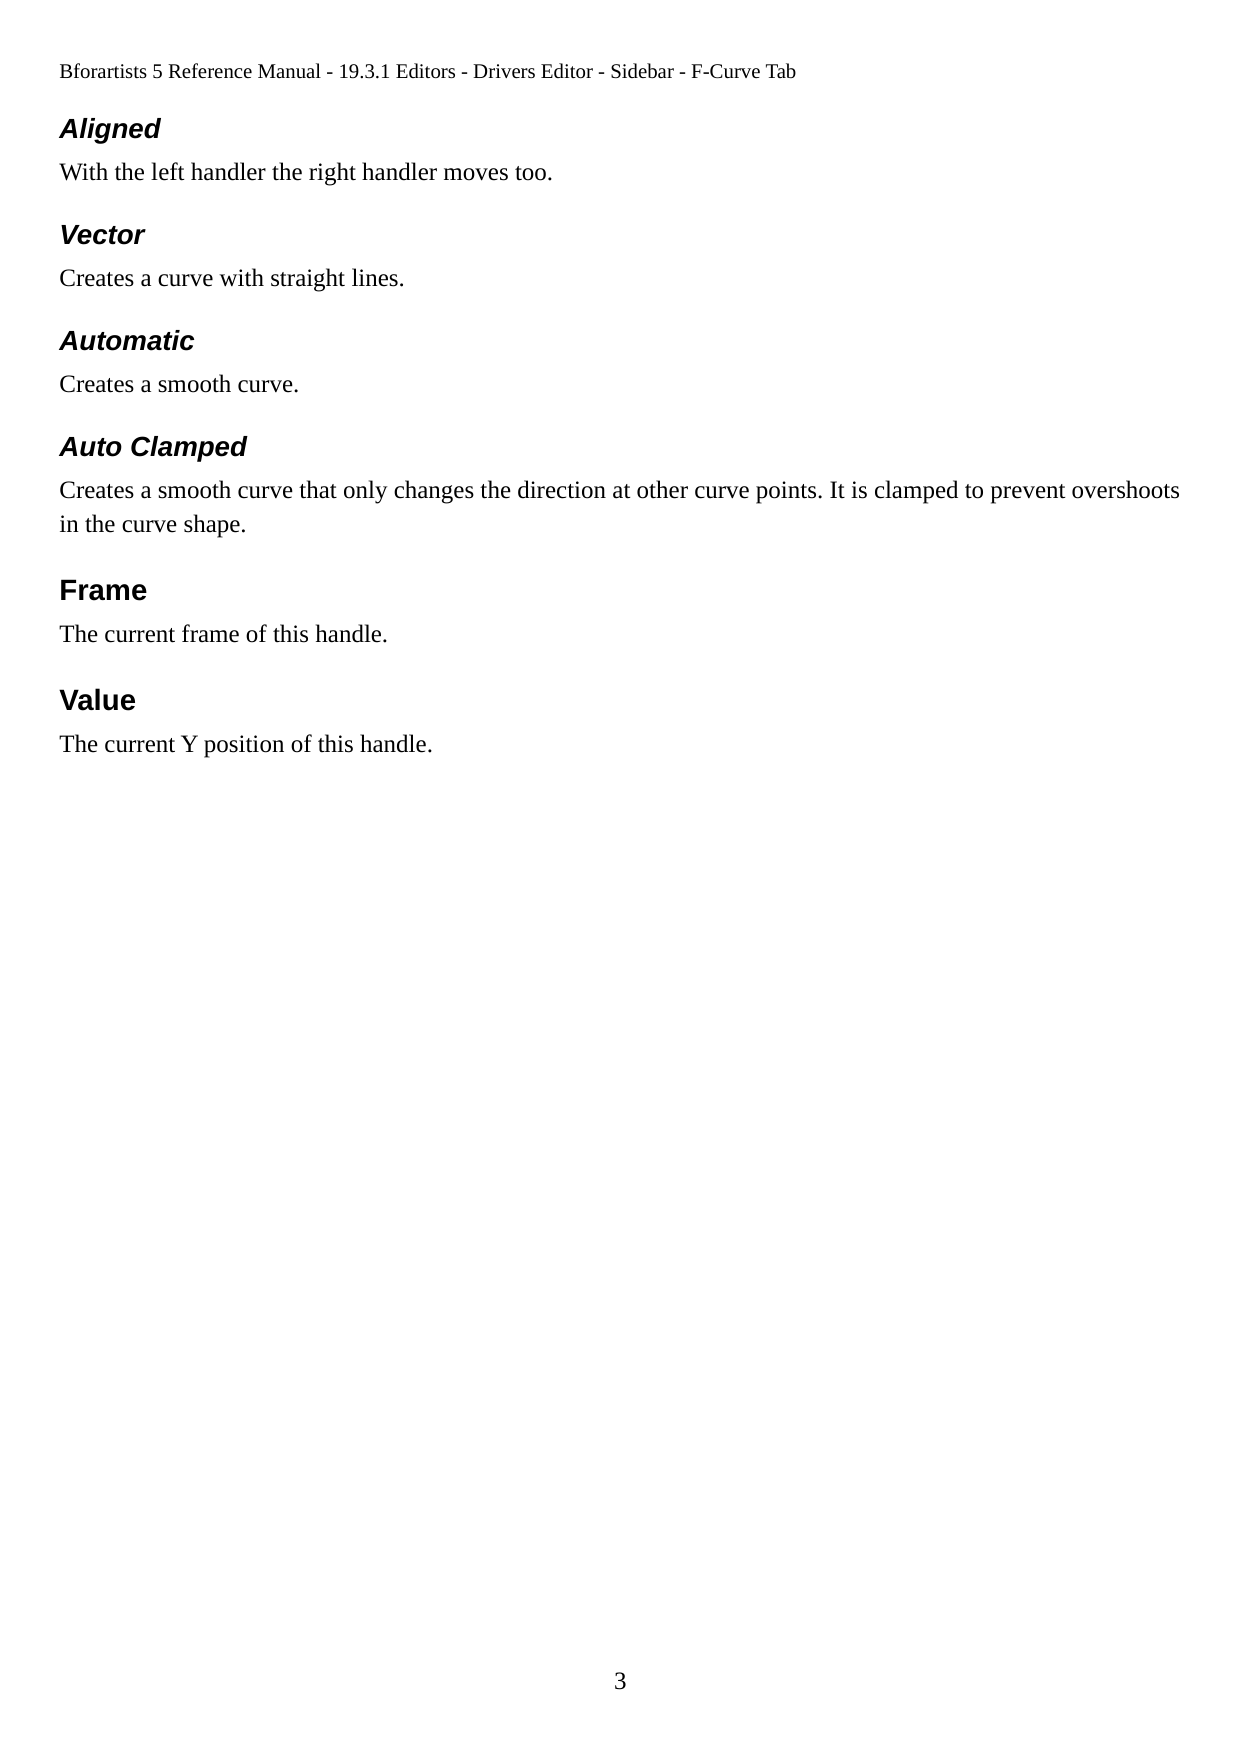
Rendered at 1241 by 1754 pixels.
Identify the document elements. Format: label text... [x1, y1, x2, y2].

text Creates a smooth curve. [59, 369, 1181, 398]
text With the left handler the right handler moves too. [59, 157, 1181, 186]
subtitle Aligned [59, 113, 1181, 144]
subtitle Auto Clamped [59, 430, 1181, 462]
subtitle Frame [59, 573, 1181, 607]
text The current frame of this handle. [59, 619, 1181, 648]
subtitle Value [59, 683, 1181, 717]
subtitle Automatic [59, 324, 1181, 356]
subtitle Vector [59, 218, 1181, 250]
text The current Y position of this handle. [59, 729, 1181, 758]
text Creates a curve with straight lines. [59, 263, 1181, 292]
text Creates a smooth curve that only changes the direction at other curve points. It is clamped to prevent overshoots in the curve shape. [59, 475, 1181, 538]
